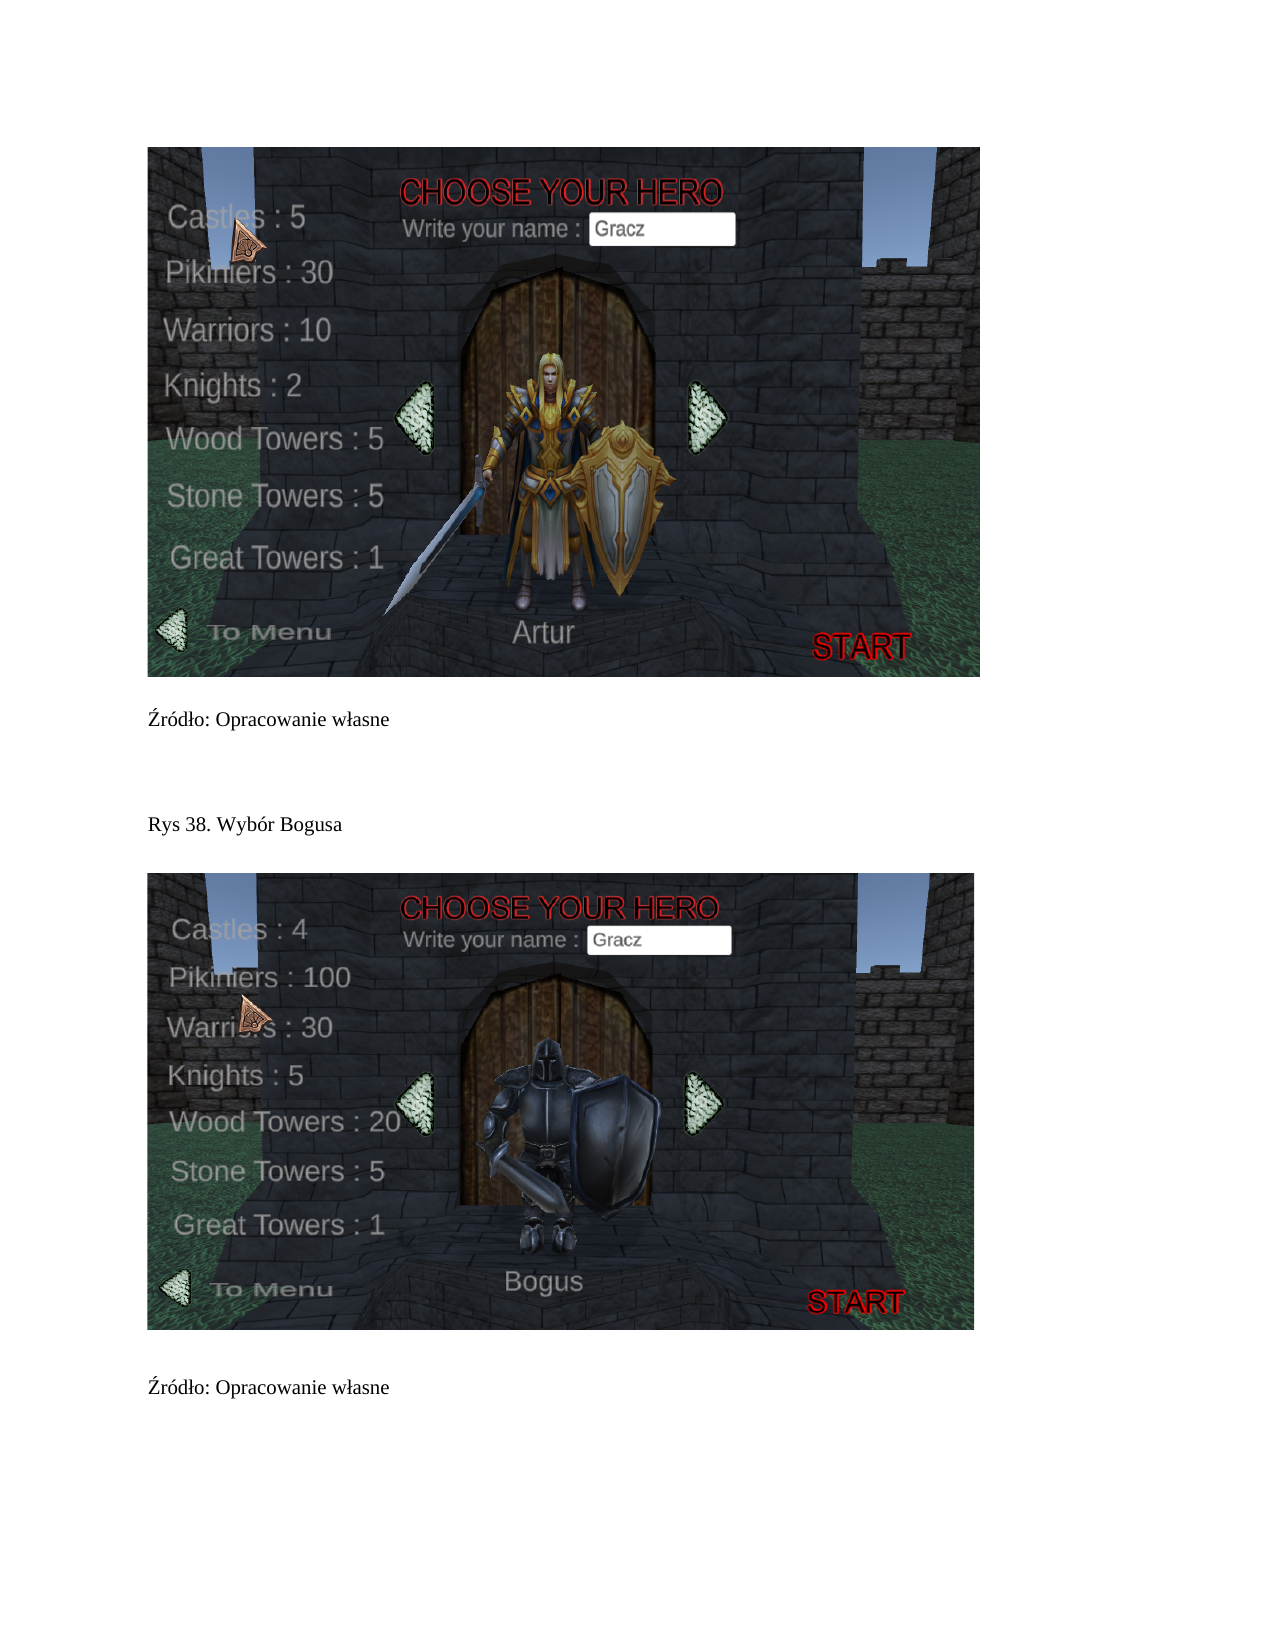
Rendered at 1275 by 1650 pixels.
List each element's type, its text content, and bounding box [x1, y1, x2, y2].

text Rys 38. Wybór Bogusa [148, 812, 1127, 836]
text Źródło: Opracowanie własne [148, 1375, 1127, 1399]
text Źródło: Opracowanie własne [148, 707, 1127, 731]
